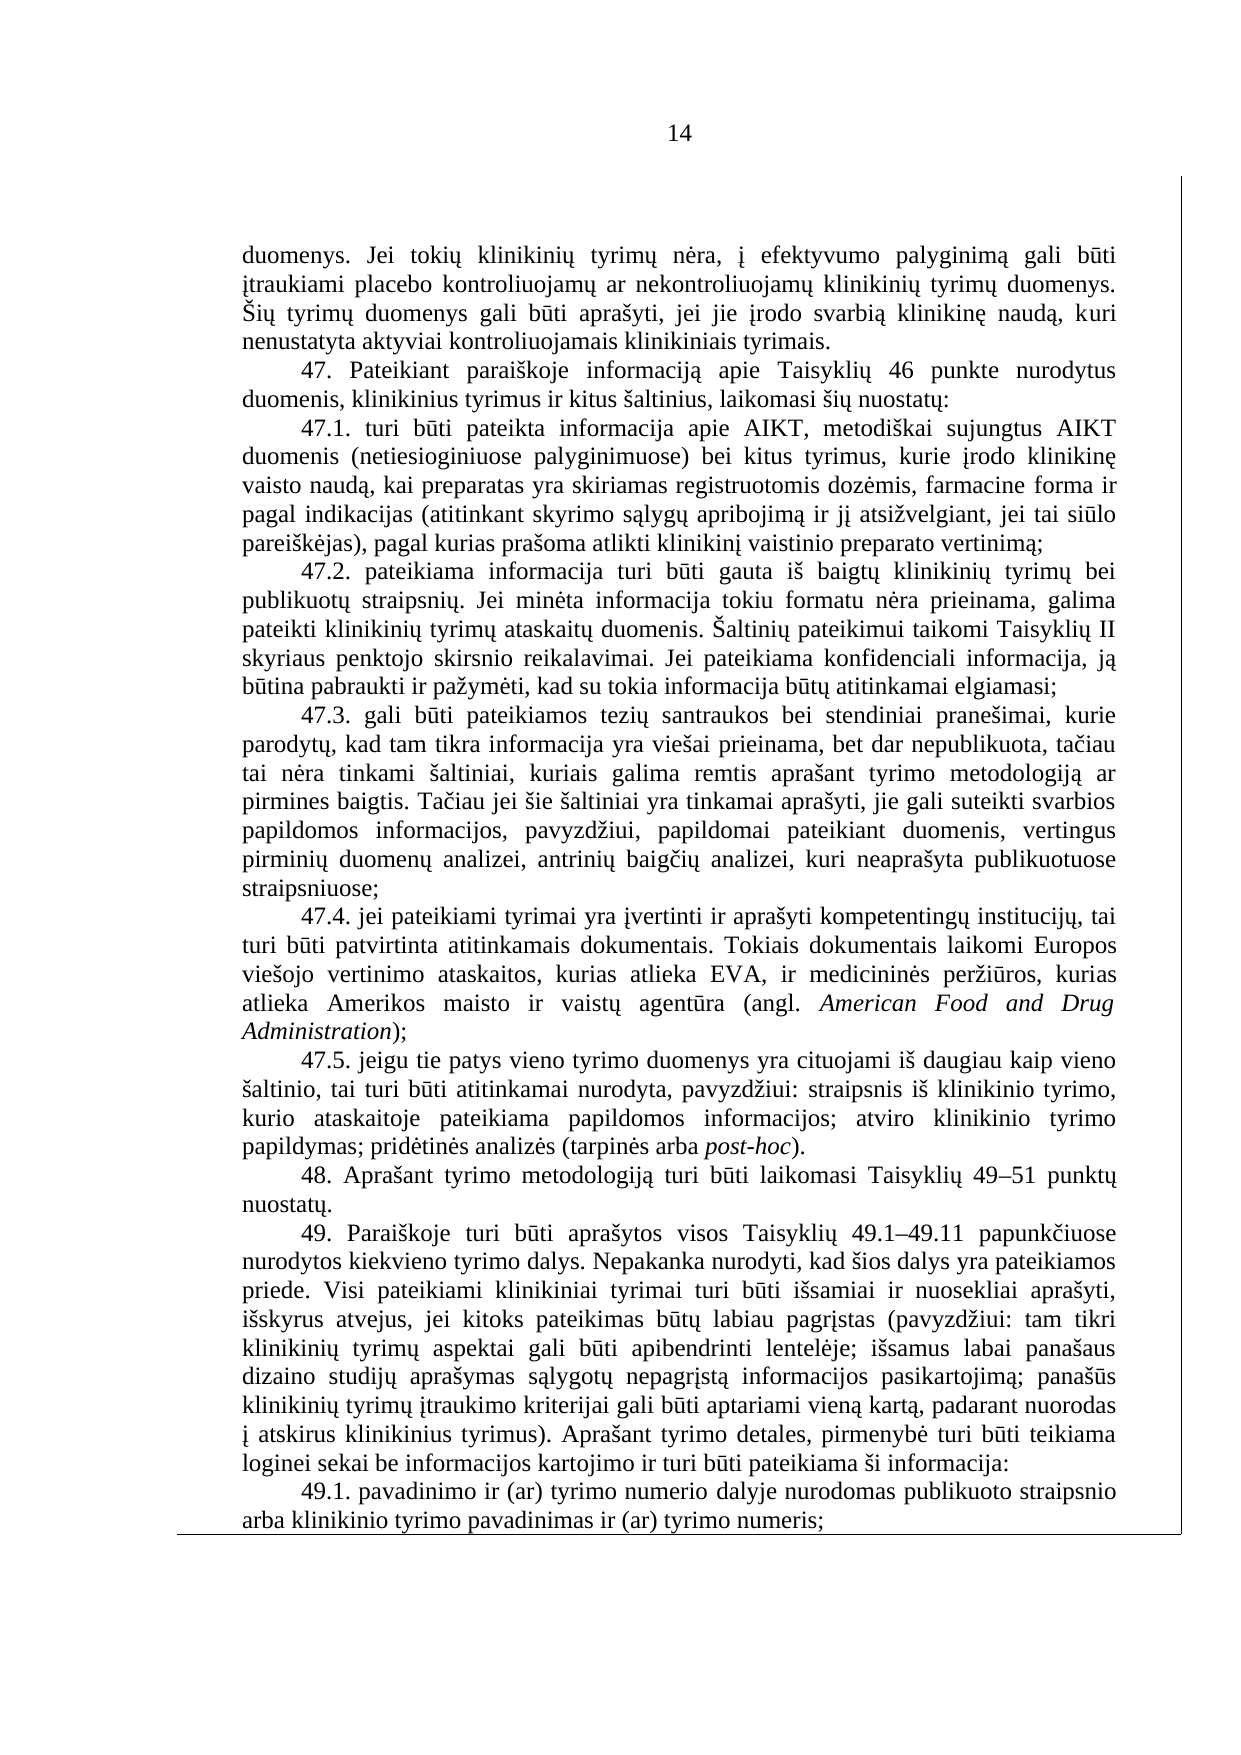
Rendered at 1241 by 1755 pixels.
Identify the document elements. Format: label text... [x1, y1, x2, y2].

text 47.3. gali būti pateikiamos tezių santraukos bei stendiniai pranešimai, kurie parodytų, kad tam tikra informacija yra viešai prieinama, bet dar nepublikuota, tačiau tai nėra tinkami šaltiniai, kuriais galima remtis aprašant tyrimo metodologiją ar pirmines baigtis. Tačiau jei šie šaltiniai yra tinkamai aprašyti, jie gali suteikti svarbios papildomos informacijos, pavyzdžiui, papildomai pateikiant duomenis, vertingus pirminių duomenų analizei, antrinių baigčių analizei, kuri neaprašyta publikuotuose straipsniuose; [177, 700, 1181, 901]
text 47.1. turi būti pateikta informacija apie AIKT, metodiškai sujungtus AIKT duomenis (netiesioginiuose palyginimuose) bei kitus tyrimus, kurie įrodo klinikinę vaisto naudą, kai preparatas yra skiriamas registruotomis dozėmis, farmacine forma ir pagal indikacijas (atitinkant skyrimo sąlygų apribojimą ir jį atsižvelgiant, jei tai siūlo pareiškėjas), pagal kurias prašoma atlikti klinikinį vaistinio preparato vertinimą; [177, 413, 1181, 556]
text duomenys. Jei tokių klinikinių tyrimų nėra, į efektyvumo palyginimą gali būti įtraukiami placebo kontroliuojamų ar nekontroliuojamų klinikinių tyrimų duomenys. Šių tyrimų duomenys gali būti aprašyti, jei jie įrodo svarbią klinikinę naudą, kuri nenustatyta aktyviai kontroliuojamais klinikiniais tyrimais. [177, 176, 1181, 355]
text 47.2. pateikiama informacija turi būti gauta iš baigtų klinikinių tyrimų bei publikuotų straipsnių. Jei minėta informacija tokiu formatu nėra prieinama, galima pateikti klinikinių tyrimų ataskaitų duomenis. Šaltinių pateikimui taikomi Taisyklių II skyriaus penktojo skirsnio reikalavimai. Jei pateikiama konfidenciali informacija, ją būtina pabraukti ir pažymėti, kad su tokia informacija būtų atitinkamai elgiamasi; [177, 556, 1181, 700]
text 49.1. pavadinimo ir (ar) tyrimo numerio dalyje nurodomas publikuoto straipsnio arba klinikinio tyrimo pavadinimas ir (ar) tyrimo numeris; [177, 1476, 1181, 1534]
text 47. Pateikiant paraiškoje informaciją apie Taisyklių 46 punkte nurodytus duomenis, klinikinius tyrimus ir kitus šaltinius, laikomasi šių nuostatų: [177, 355, 1181, 413]
text 47.5. jeigu tie patys vieno tyrimo duomenys yra cituojami iš daugiau kaip vieno šaltinio, tai turi būti atitinkamai nurodyta, pavyzdžiui: straipsnis iš klinikinio tyrimo, kurio ataskaitoje pateikiama papildomos informacijos; atviro klinikinio tyrimo papildymas; pridėtinės analizės (tarpinės arba post-hoc). [177, 1045, 1181, 1160]
text 47.4. jei pateikiami tyrimai yra įvertinti ir aprašyti kompetentingų institucijų, tai turi būti patvirtinta atitinkamais dokumentais. Tokiais dokumentais laikomi Europos viešojo vertinimo ataskaitos, kurias atlieka EVA, ir medicininės peržiūros, kurias atlieka Amerikos maisto ir vaistų agentūra (angl. American Food and Drug Administration); [177, 901, 1181, 1045]
text 49. Paraiškoje turi būti aprašytos visos Taisyklių 49.1–49.11 papunkčiuose nurodytos kiekvieno tyrimo dalys. Nepakanka nurodyti, kad šios dalys yra pateikiamos priede. Visi pateikiami klinikiniai tyrimai turi būti išsamiai ir nuosekliai aprašyti, išskyrus atvejus, jei kitoks pateikimas būtų labiau pagrįstas (pavyzdžiui: tam tikri klinikinių tyrimų aspektai gali būti apibendrinti lentelėje; išsamus labai panašaus dizaino studijų aprašymas sąlygotų nepagrįstą informacijos pasikartojimą; panašūs klinikinių tyrimų įtraukimo kriterijai gali būti aptariami vieną kartą, padarant nuorodas į atskirus klinikinius tyrimus). Aprašant tyrimo detales, pirmenybė turi būti teikiama loginei sekai be informacijos kartojimo ir turi būti pateikiama ši informacija: [177, 1218, 1181, 1476]
text 48. Aprašant tyrimo metodologiją turi būti laikomasi Taisyklių 49–51 punktų nuostatų. [177, 1160, 1181, 1218]
